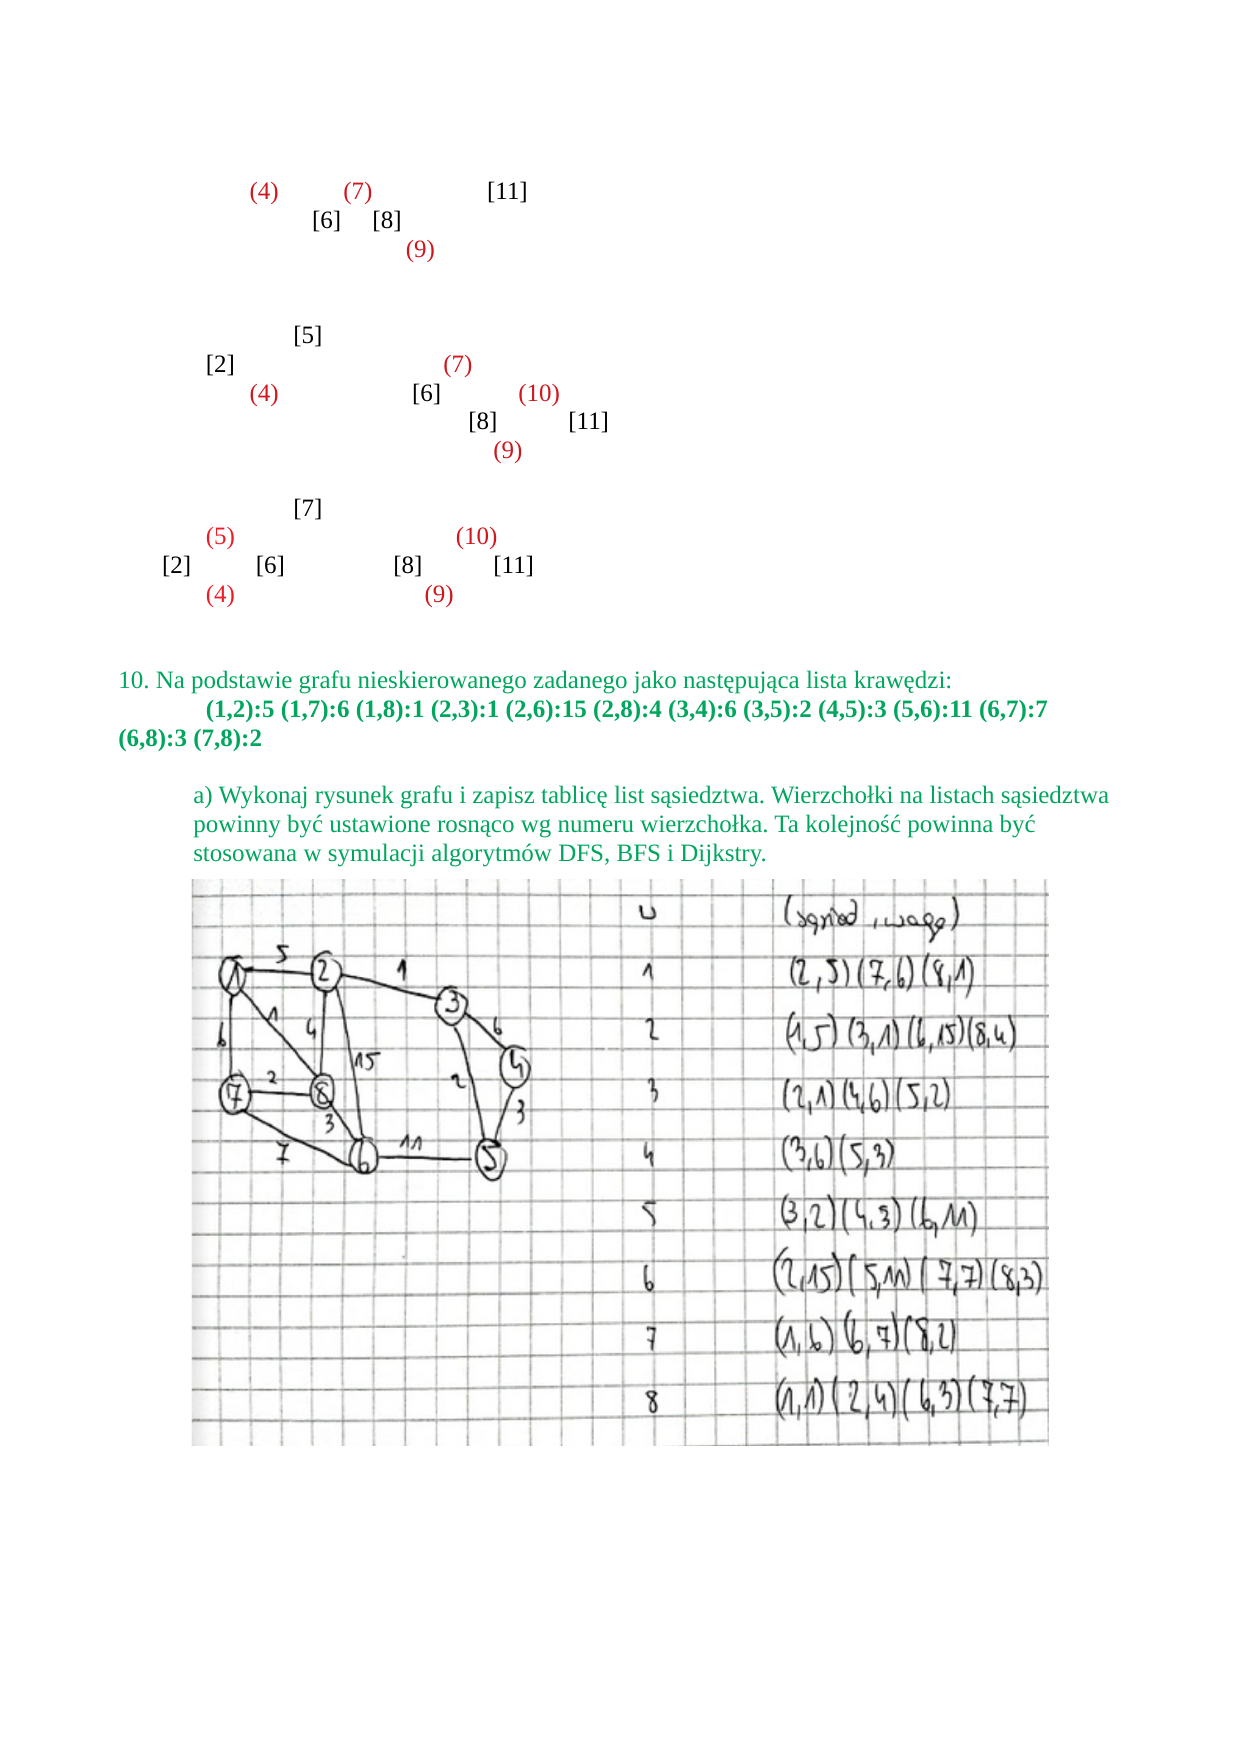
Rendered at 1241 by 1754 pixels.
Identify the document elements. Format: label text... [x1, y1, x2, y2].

text (4) (9) [118, 579, 1122, 608]
text 10. Na podstawie grafu nieskierowanego zadanego jako następująca lista krawędzi: (1,2):5 (1,7):6 (1,8):1 (2,3):1 (2,6):15 (2,8):4 (3,4):6 (3,5):2 (4,5):3 (5,6):11 (6,7):7 (6,8):3 (7,8):2 [118, 665, 1122, 751]
text [2] [6] [8] [11] [118, 550, 1122, 579]
text [5] [118, 320, 1122, 349]
text [2] (7) [118, 349, 1122, 378]
text [6] [8] [118, 205, 1122, 234]
text (9) [118, 234, 1122, 263]
picture [193, 880, 1049, 1446]
text (5) (10) [118, 521, 1122, 550]
text (4) (7) [11] [118, 176, 1122, 205]
text (9) [118, 435, 1122, 464]
list a) Wykonaj rysunek grafu i zapisz tablicę list sąsiedztwa. Wierzchołki na listach sąsiedztwa powinny być ustawione rosnąco wg numeru wierzchołka. Ta kolejność powinna być stosowana w symulacji algorytmów DFS, BFS i Dijkstry. [156, 780, 1122, 866]
text [8] [11] [118, 406, 1122, 435]
text (4) [6] (10) [118, 378, 1122, 406]
text [7] [118, 493, 1122, 521]
